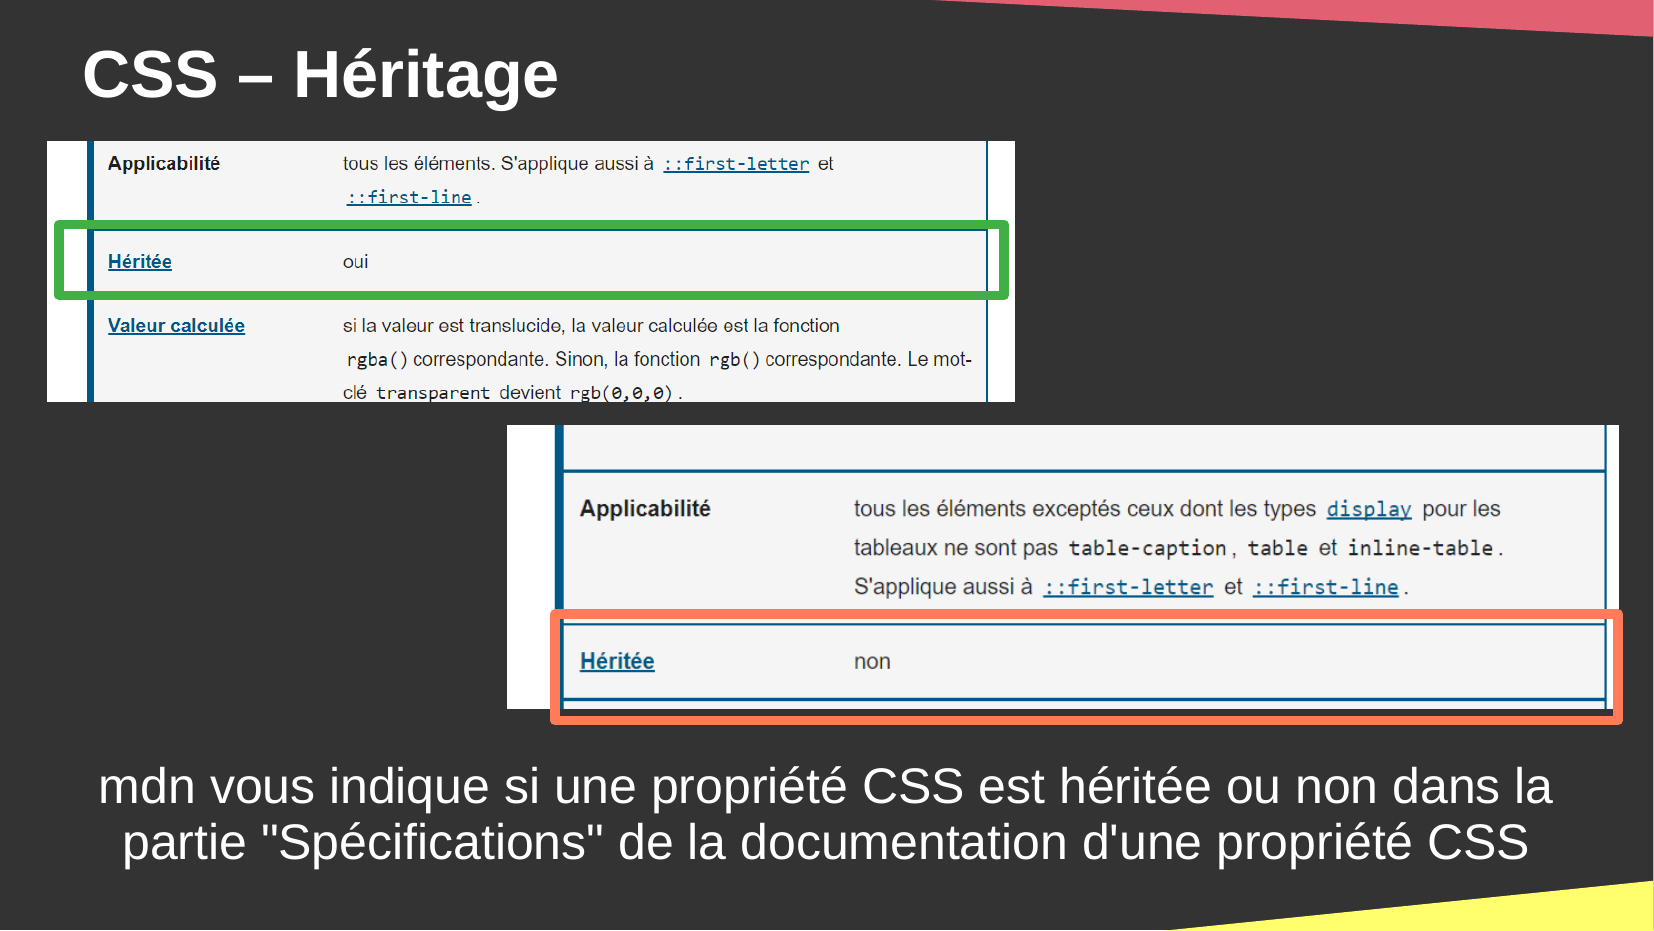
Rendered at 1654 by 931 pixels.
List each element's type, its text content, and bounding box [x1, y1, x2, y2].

text_box [1160, 880, 1654, 931]
text_box [931, 0, 1654, 37]
picture [560, 619, 1613, 709]
title mdn vous indique si une propriété CSS est héritée ou non dans la partie "Spécifications" de la documentation d'une propriété CSS [61, 758, 1592, 875]
title CSS – Héritage [82, 37, 1571, 122]
picture [507, 425, 1619, 709]
picture [47, 141, 1015, 402]
